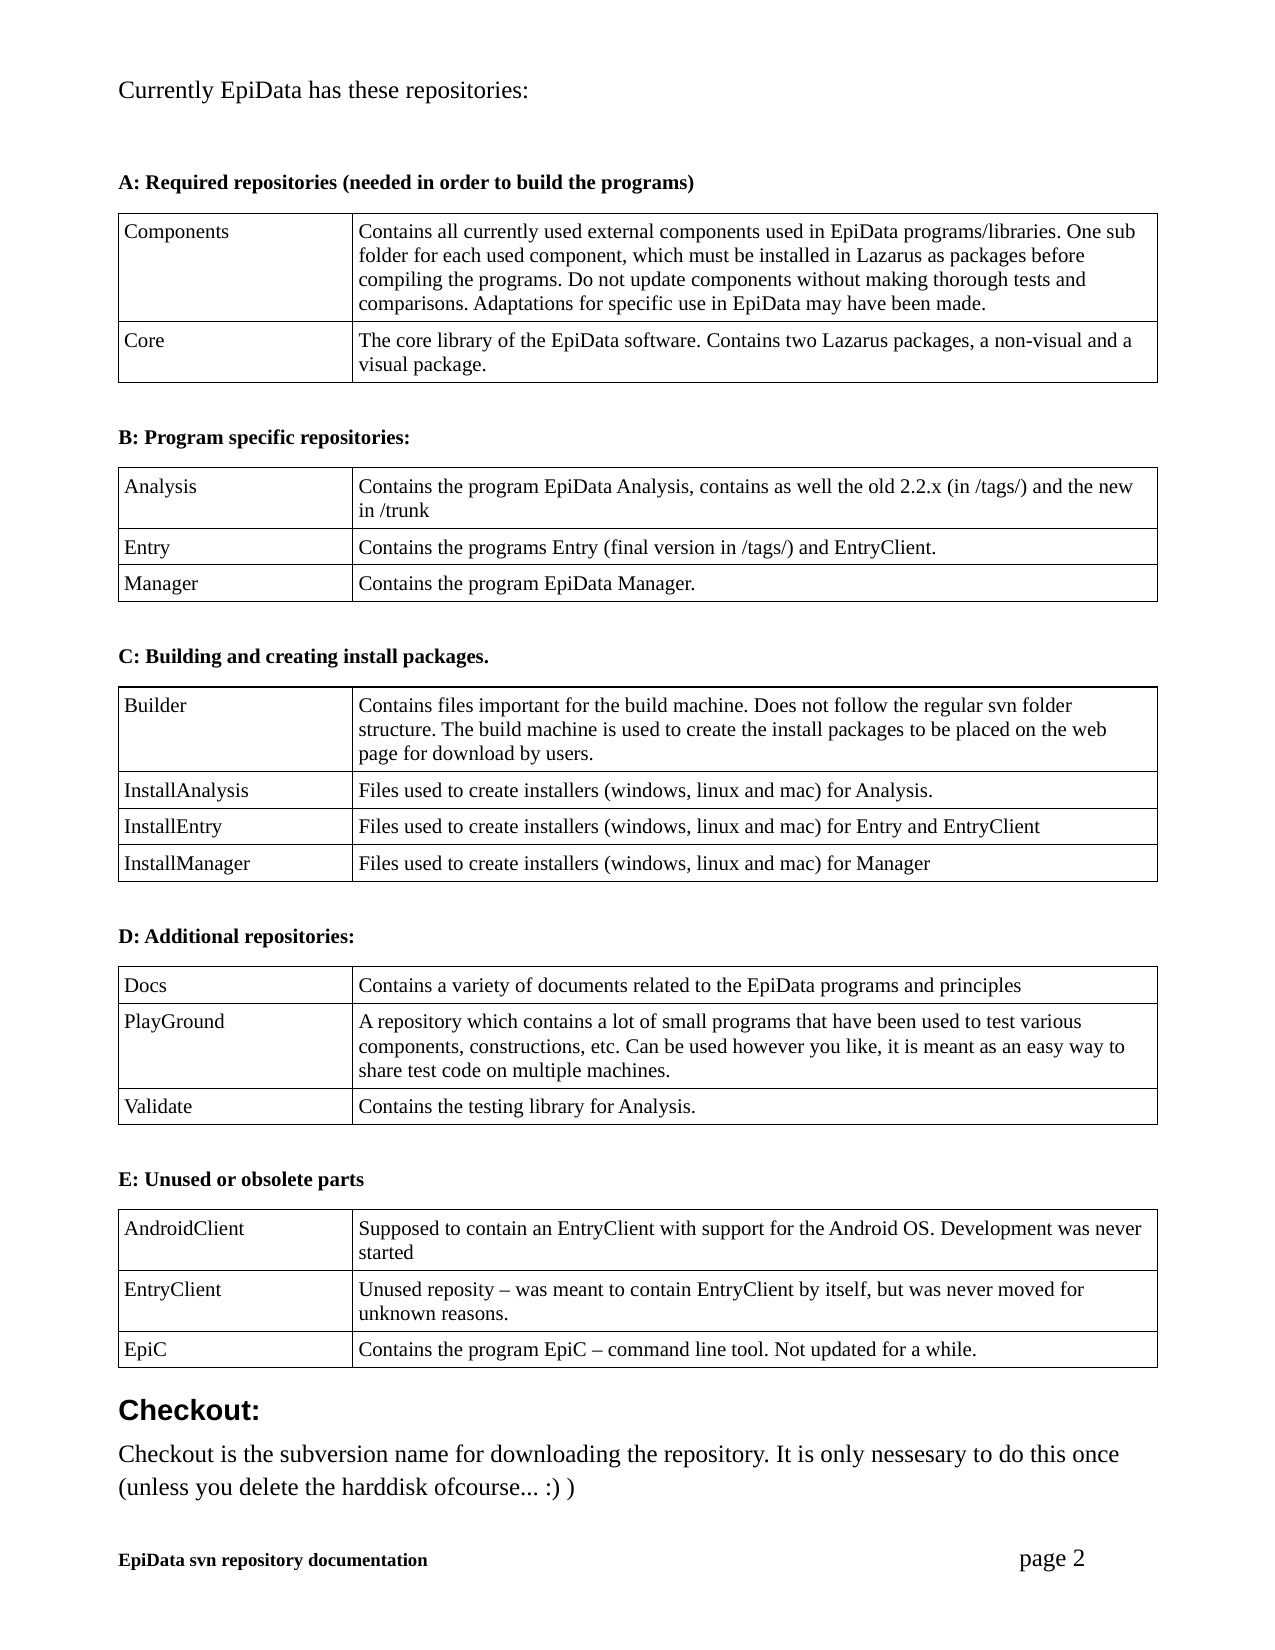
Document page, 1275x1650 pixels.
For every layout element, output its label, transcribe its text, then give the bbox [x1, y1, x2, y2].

text C: Building and creating install packages. [118, 644, 1157, 668]
text B: Program specific repositories: [118, 425, 1157, 449]
table_cell Contains the program EpiC – command line tool. Not updated for a while. [353, 1332, 1157, 1367]
table_header Components [119, 214, 352, 321]
table_cell PlayGround [119, 1004, 352, 1087]
table_cell Entry [119, 529, 352, 564]
table_cell Core [119, 322, 352, 382]
table_cell A repository which contains a lot of small programs that have been used to test various components, constructions, etc. Can be used however you like, it is meant as an easy way to share test code on multiple machines. [353, 1004, 1157, 1087]
table_header Docs [119, 967, 352, 1003]
table_header Contains files important for the build machine. Does not follow the regular svn folder structure. The build machine is used to create the install packages to be placed on the web page for download by users. [353, 688, 1157, 771]
table_cell Contains the testing library for Analysis. [353, 1089, 1157, 1124]
text Checkout is the subversion name for downloading the repository. It is only nessesary to do this once (unless you delete the harddisk ofcourse... :) ) [118, 1439, 1157, 1501]
table_header Analysis [119, 468, 352, 528]
table_cell Validate [119, 1089, 352, 1124]
text Currently EpiData has these repositories: [118, 75, 1157, 104]
table_cell Manager [119, 565, 352, 601]
table_cell EntryClient [119, 1271, 352, 1331]
subtitle Checkout: [118, 1393, 1157, 1427]
text A: Required repositories (needed in order to build the programs) [118, 170, 1157, 194]
table_header Builder [119, 688, 352, 771]
table_cell The core library of the EpiData software. Contains two Lazarus packages, a non-visual and a visual package. [353, 322, 1157, 382]
table_header Contains the program EpiData Analysis, contains as well the old 2.2.x (in /tags/) and the new in /trunk [353, 468, 1157, 528]
table_cell Contains the programs Entry (final version in /tags/) and EntryClient. [353, 529, 1157, 564]
text D: Additional repositories: [118, 924, 1157, 948]
table_cell Contains the program EpiData Manager. [353, 565, 1157, 601]
text E: Unused or obsolete parts [118, 1167, 1157, 1191]
table_header Supposed to contain an EntryClient with support for the Android OS. Development was never started [353, 1210, 1157, 1270]
table_cell Files used to create installers (windows, linux and mac) for Analysis. [353, 772, 1157, 808]
table_header Contains all currently used external components used in EpiData programs/libraries. One sub folder for each used component, which must be installed in Lazarus as packages before compiling the programs. Do not update components without making thorough tests and comparisons. Adaptations for specific use in EpiData may have been made. [353, 214, 1157, 321]
table_cell InstallAnalysis [119, 772, 352, 808]
table_cell Files used to create installers (windows, linux and mac) for Entry and EntryClient [353, 809, 1157, 844]
table_cell EpiC [119, 1332, 352, 1367]
table_cell Unused reposity – was meant to contain EntryClient by itself, but was never moved for unknown reasons. [353, 1271, 1157, 1331]
table_header AndroidClient [119, 1210, 352, 1270]
table_header Contains a variety of documents related to the EpiData programs and principles [353, 967, 1157, 1003]
table_cell Files used to create installers (windows, linux and mac) for Manager [353, 845, 1157, 881]
table_cell InstallManager [119, 845, 352, 881]
table_cell InstallEntry [119, 809, 352, 844]
